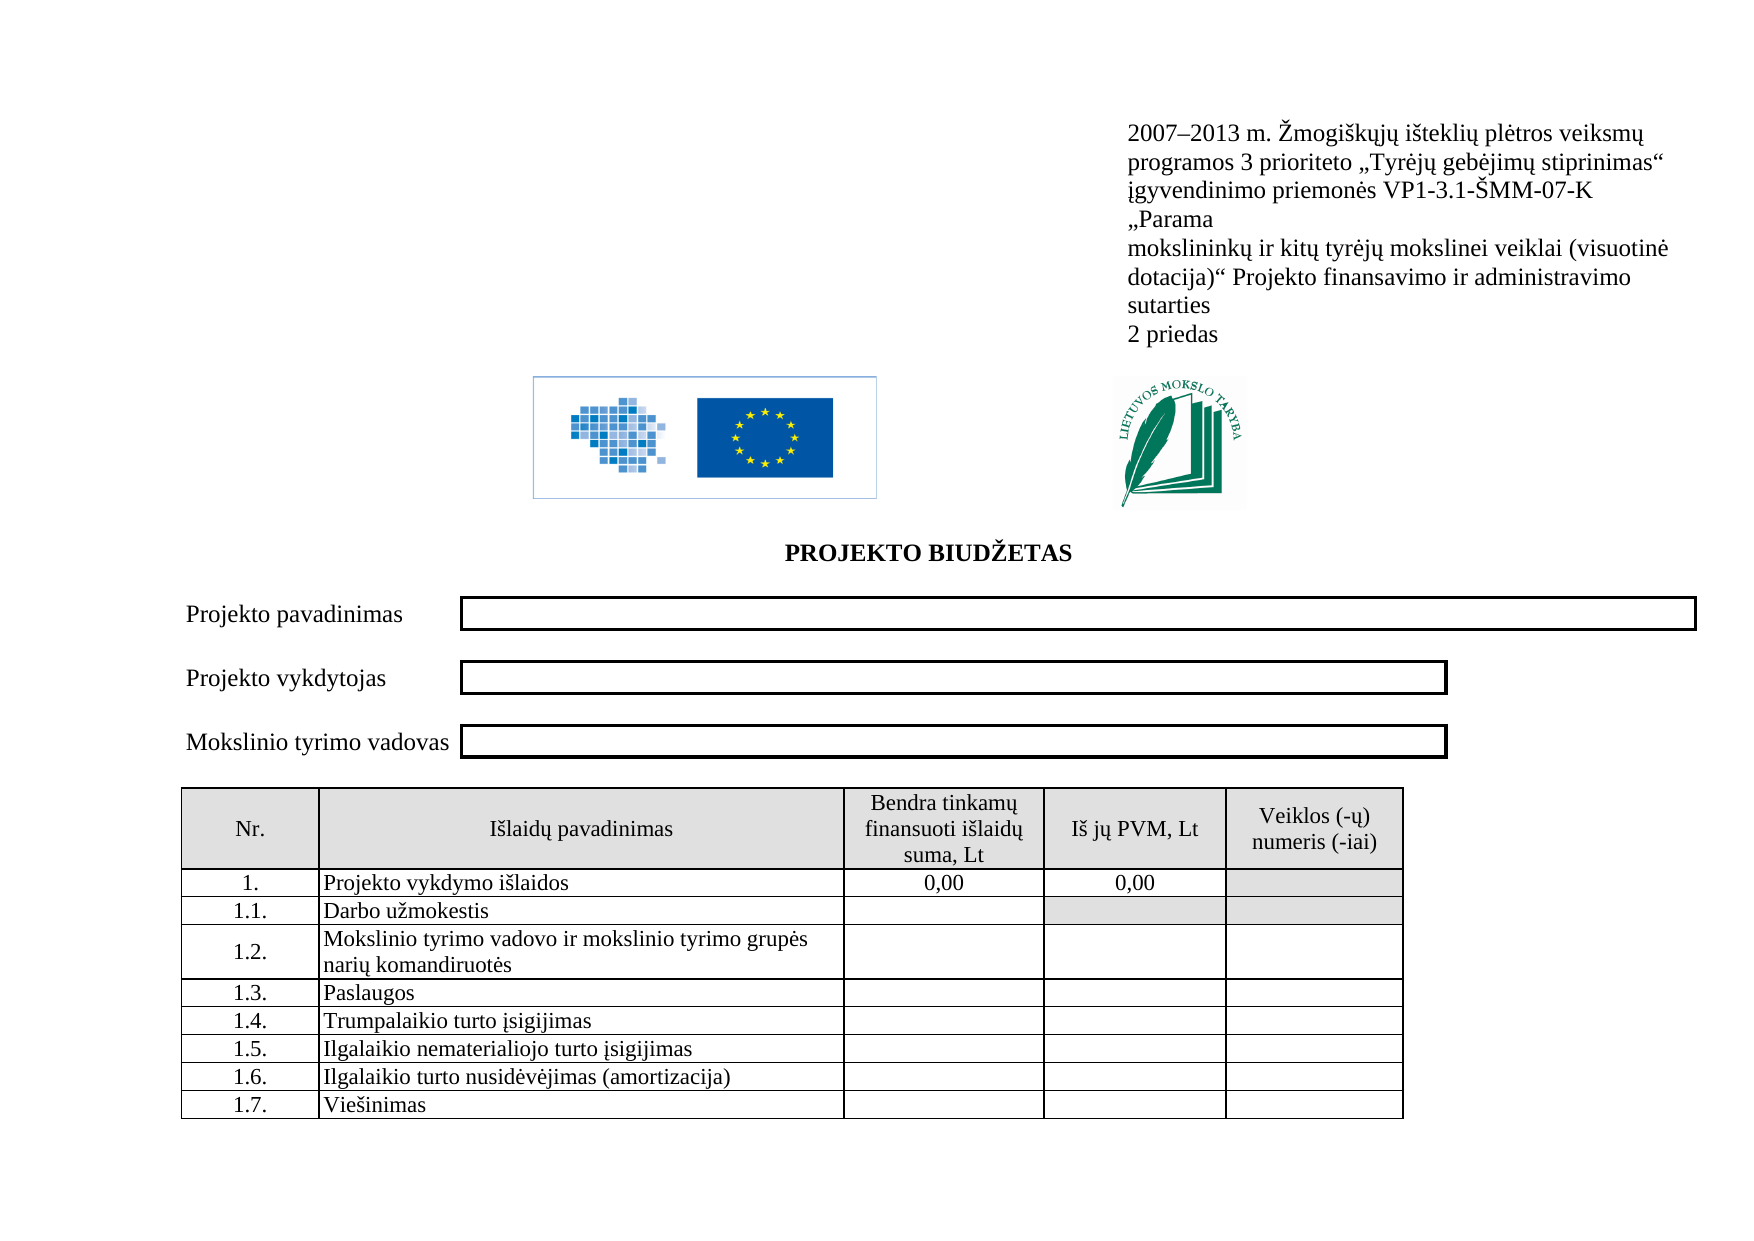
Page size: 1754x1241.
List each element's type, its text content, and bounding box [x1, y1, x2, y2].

table_cell [1448, 660, 1695, 692]
table_cell Paslaugos [320, 980, 843, 1006]
table_cell 1.5. [182, 1035, 318, 1062]
table_header Nr. [182, 789, 318, 868]
table_cell 1.4. [182, 1007, 318, 1034]
table_cell 1.6. [182, 1063, 318, 1089]
table_cell [462, 631, 1446, 660]
table_cell [1045, 1063, 1225, 1089]
table_cell [1045, 1091, 1225, 1117]
table_cell [1448, 724, 1695, 755]
text programos 3 prioriteto „Tyrėjų gebėjimų stiprinimas“ [1127, 147, 1680, 176]
text 2007–2013 m. Žmogiškųjų išteklių plėtros veiksmų [1127, 118, 1680, 147]
table_cell [1045, 925, 1225, 978]
table_cell Ilgalaikio nematerialiojo turto įsigijimas [320, 1035, 843, 1062]
table_cell [181, 692, 462, 723]
table_header Iš jų PVM, Lt [1045, 789, 1225, 868]
table_cell Projekto vykdytojas [181, 660, 460, 692]
table_header [984, 377, 1112, 510]
table_cell Projekto vykdymo išlaidos [320, 870, 843, 896]
text įgyvendinimo priemonės VP1-3.1-ŠMM-07-K „Parama [1127, 176, 1680, 233]
table_header Projekto pavadinimas [181, 596, 460, 628]
table_cell [181, 628, 462, 660]
table_cell [1446, 692, 1695, 723]
table_cell [463, 663, 1444, 692]
table_cell [1227, 897, 1402, 924]
table_header [463, 599, 1694, 628]
table_cell [462, 695, 1446, 723]
table_cell [845, 925, 1043, 978]
table_cell [1446, 631, 1695, 660]
table_cell 0,00 [845, 870, 1043, 896]
text PROJEKTO BIUDŽETAS [177, 538, 1680, 567]
table_cell Mokslinio tyrimo vadovo ir mokslinio tyrimo grupės narių komandiruotės [320, 925, 843, 978]
table_cell [1045, 1007, 1225, 1034]
table_cell [845, 1035, 1043, 1062]
table_cell 0,00 [1045, 870, 1225, 896]
table_cell [1045, 980, 1225, 1006]
table_cell [1227, 925, 1402, 978]
table_cell [1227, 980, 1402, 1006]
table_header Bendra tinkamų finansuoti išlaidų suma, Lt [845, 789, 1043, 868]
table_cell Trumpalaikio turto įsigijimas [320, 1007, 843, 1034]
table_cell Viešinimas [320, 1091, 843, 1117]
table_cell [1227, 1035, 1402, 1062]
table_cell [845, 1007, 1043, 1034]
table_cell [1227, 870, 1402, 896]
table_cell [845, 897, 1043, 924]
table_header [426, 377, 983, 510]
table_cell [1227, 1007, 1402, 1034]
table_cell 1.3. [182, 980, 318, 1006]
table_cell 1.7. [182, 1091, 318, 1117]
text dotacija)“ Projekto finansavimo ir administravimo sutarties [1127, 262, 1680, 319]
table_cell [1227, 1063, 1402, 1089]
table_cell [1045, 1035, 1225, 1062]
table_cell 1.1. [182, 897, 318, 924]
table_cell [845, 1091, 1043, 1117]
table_cell 1. [182, 870, 318, 896]
table_cell [845, 1063, 1043, 1089]
table_cell [1227, 1091, 1402, 1117]
table_cell Darbo užmokestis [320, 897, 843, 924]
table_header [1247, 377, 1376, 510]
table_header Veiklos (-ų) numeris (-iai) [1227, 789, 1402, 868]
table_cell Mokslinio tyrimo vadovas [181, 724, 460, 755]
table_cell Ilgalaikio turto nusidėvėjimas (amortizacija) [320, 1063, 843, 1089]
table_cell [463, 727, 1444, 755]
table_cell [1045, 897, 1225, 924]
text mokslininkų ir kitų tyrėjų mokslinei veiklai (visuotinė [1127, 233, 1680, 262]
text 2 priedas [1127, 319, 1680, 348]
table_cell 1.2. [182, 925, 318, 978]
table_cell [845, 980, 1043, 1006]
table_header Išlaidų pavadinimas [320, 789, 843, 868]
